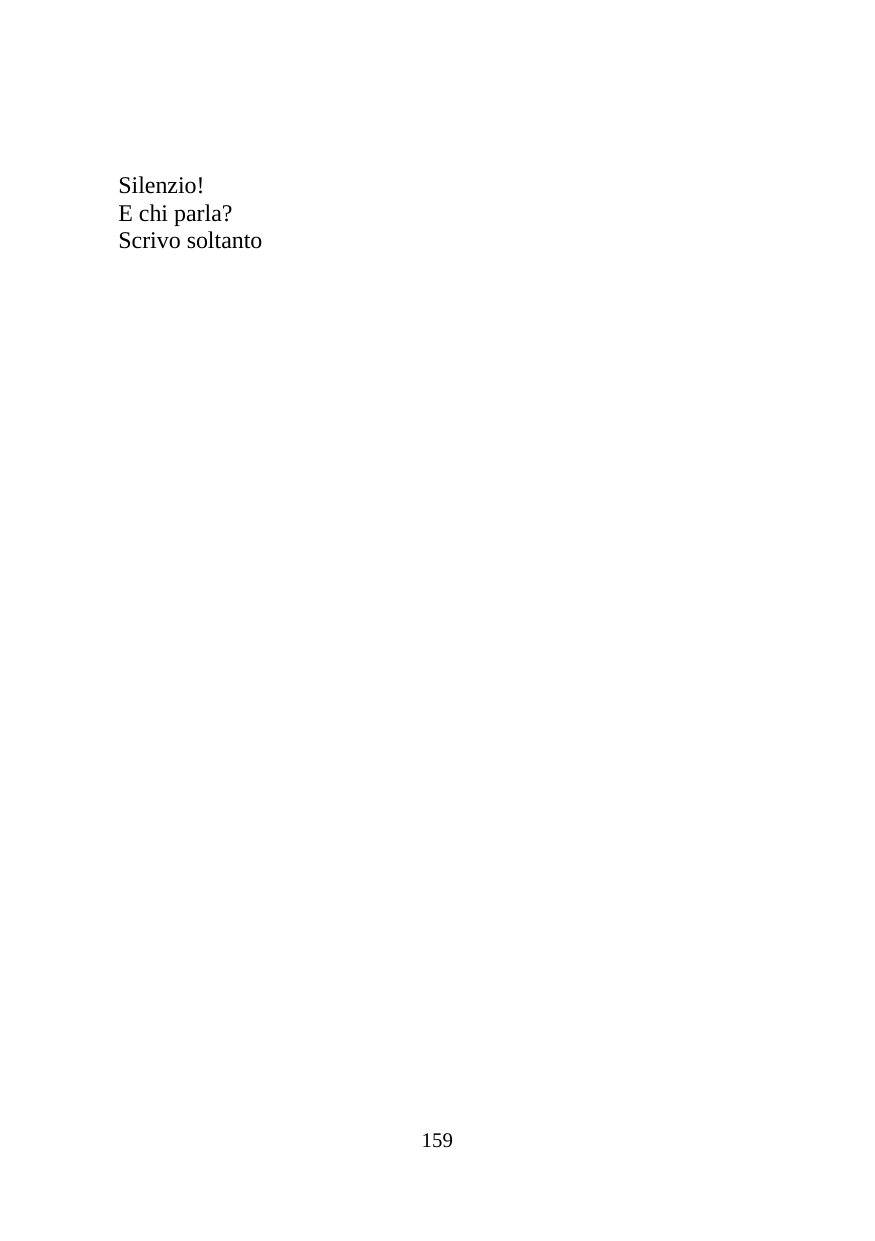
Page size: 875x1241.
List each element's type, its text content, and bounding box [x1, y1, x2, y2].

text Scrivo soltanto [88, 227, 786, 254]
text E chi parla? [88, 199, 786, 227]
text Silenzio! [88, 171, 786, 199]
